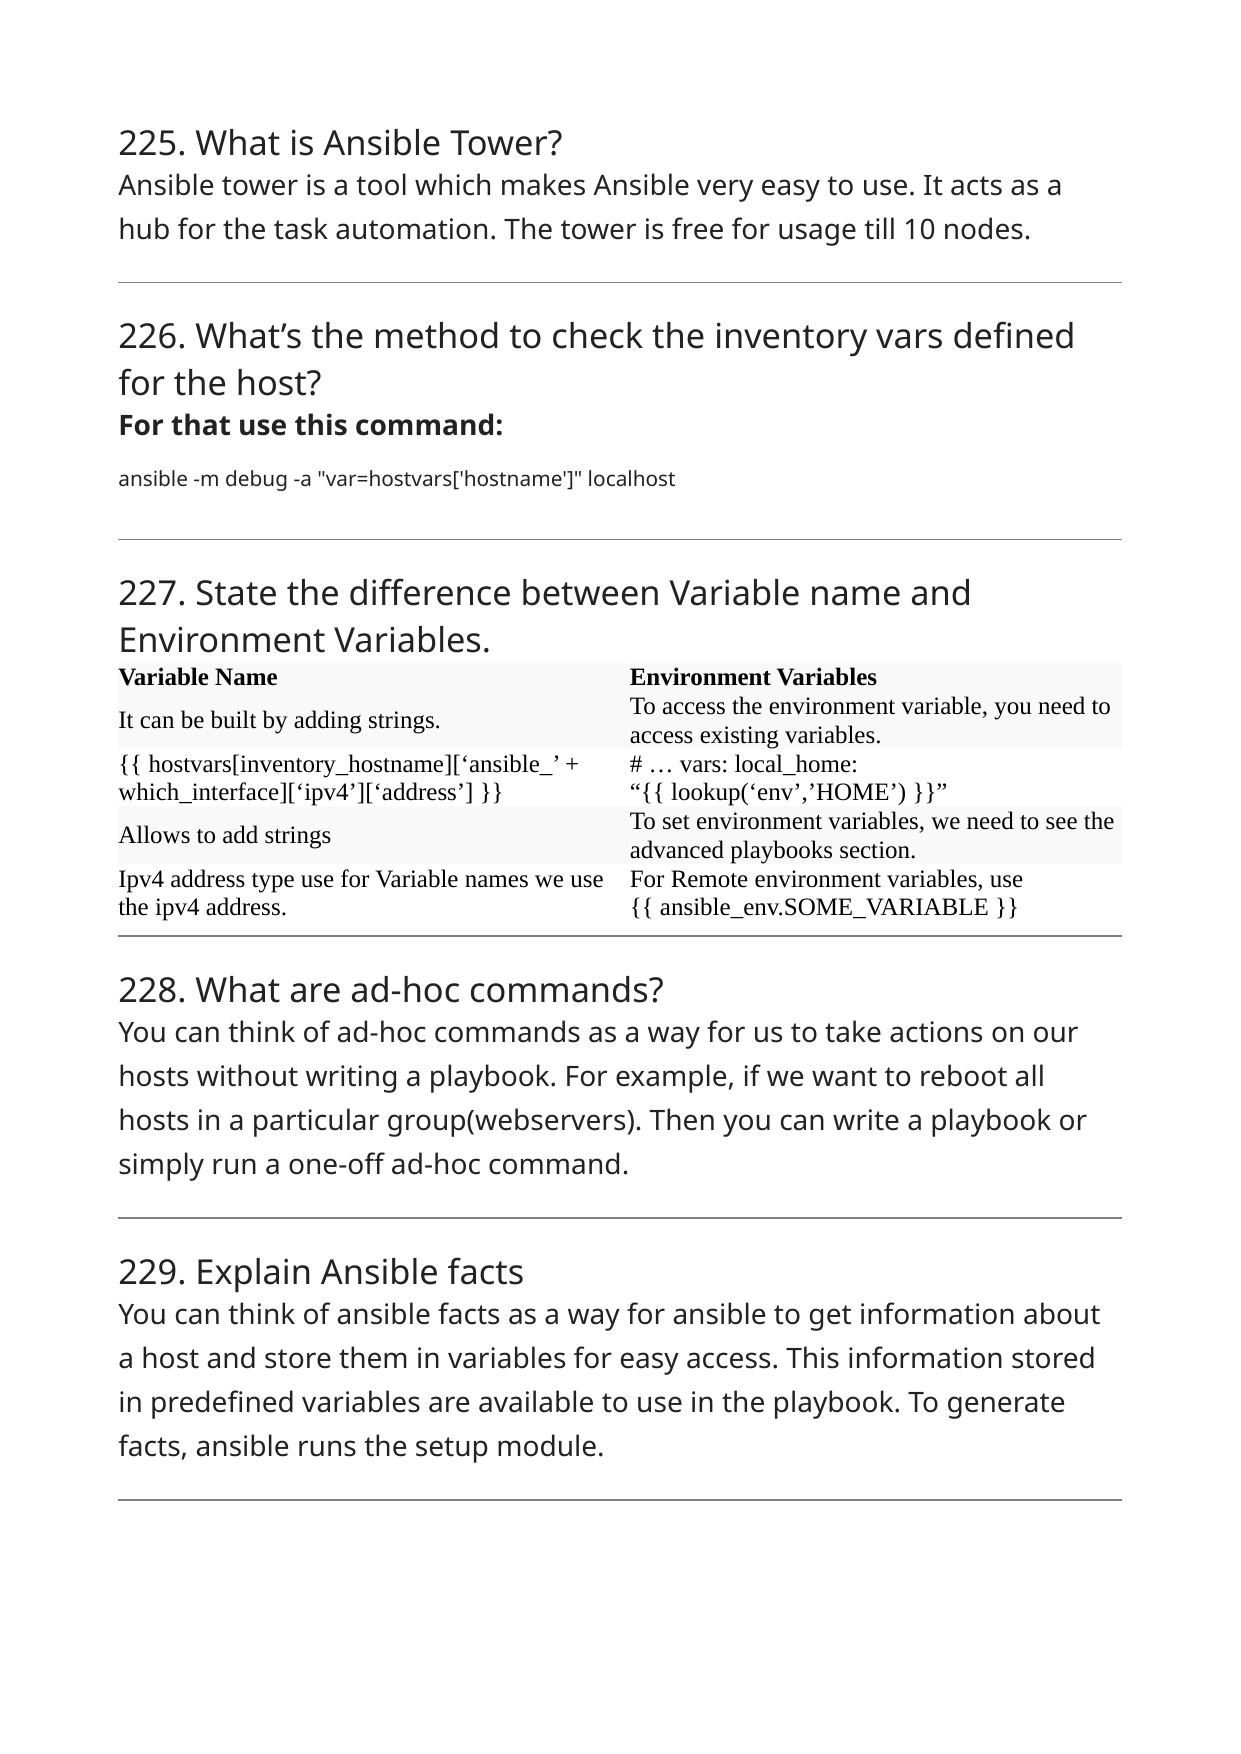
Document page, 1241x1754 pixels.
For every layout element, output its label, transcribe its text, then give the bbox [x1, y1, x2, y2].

table_cell It can be built by adding strings. [118, 691, 629, 749]
table_cell Ipv4 address type use for Variable names we use the ipv4 address. [118, 864, 629, 921]
subtitle 226. What’s the method to check the inventory vars defined for the host? [118, 312, 1122, 406]
text For that use this command: [118, 406, 1122, 444]
table_cell Allows to add strings [118, 806, 629, 864]
table_header Variable Name [118, 663, 629, 691]
table_cell To access the environment variable, you need to access existing variables. [630, 691, 1122, 749]
table_header Environment Variables [630, 663, 1122, 691]
text You can think of ad-hoc commands as a way for us to take actions on our hosts without writing a playbook. For example, if we want to reboot all hosts in a particular group(webservers). Then you can write a playbook or simply run a one-off ad-hoc command. [118, 1012, 1122, 1183]
text ansible -m debug -a "var=hostvars['hostname']" localhost [118, 464, 1122, 493]
text You can think of ansible facts as a way for ansible to get information about a host and store them in variables for easy access. This information stored in predefined variables are available to use in the playbook. To generate facts, ansible runs the setup module. [118, 1294, 1122, 1465]
table_cell To set environment variables, we need to see the advanced playbooks section. [630, 806, 1122, 864]
subtitle 225. What is Ansible Tower? [118, 118, 1122, 165]
text Ansible tower is a tool which makes Ansible very easy to use. It acts as a hub for the task automation. The tower is free for usage till 10 nodes. [118, 165, 1122, 247]
table_cell For Remote environment variables, use {{ ansible_env.SOME_VARIABLE }} [630, 864, 1122, 921]
subtitle 228. What are ad-hoc commands? [118, 965, 1122, 1012]
table_cell # … vars: local_home: “{{ lookup(‘env’,’HOME’) }}” [630, 749, 1122, 806]
subtitle 229. Explain Ansible facts [118, 1247, 1122, 1294]
table_cell {{ hostvars[inventory_hostname][‘ansible_’ + which_interface][‘ipv4’][‘address’] }} [118, 749, 629, 806]
subtitle 227. State the difference between Variable name and Environment Variables. [118, 569, 1122, 662]
